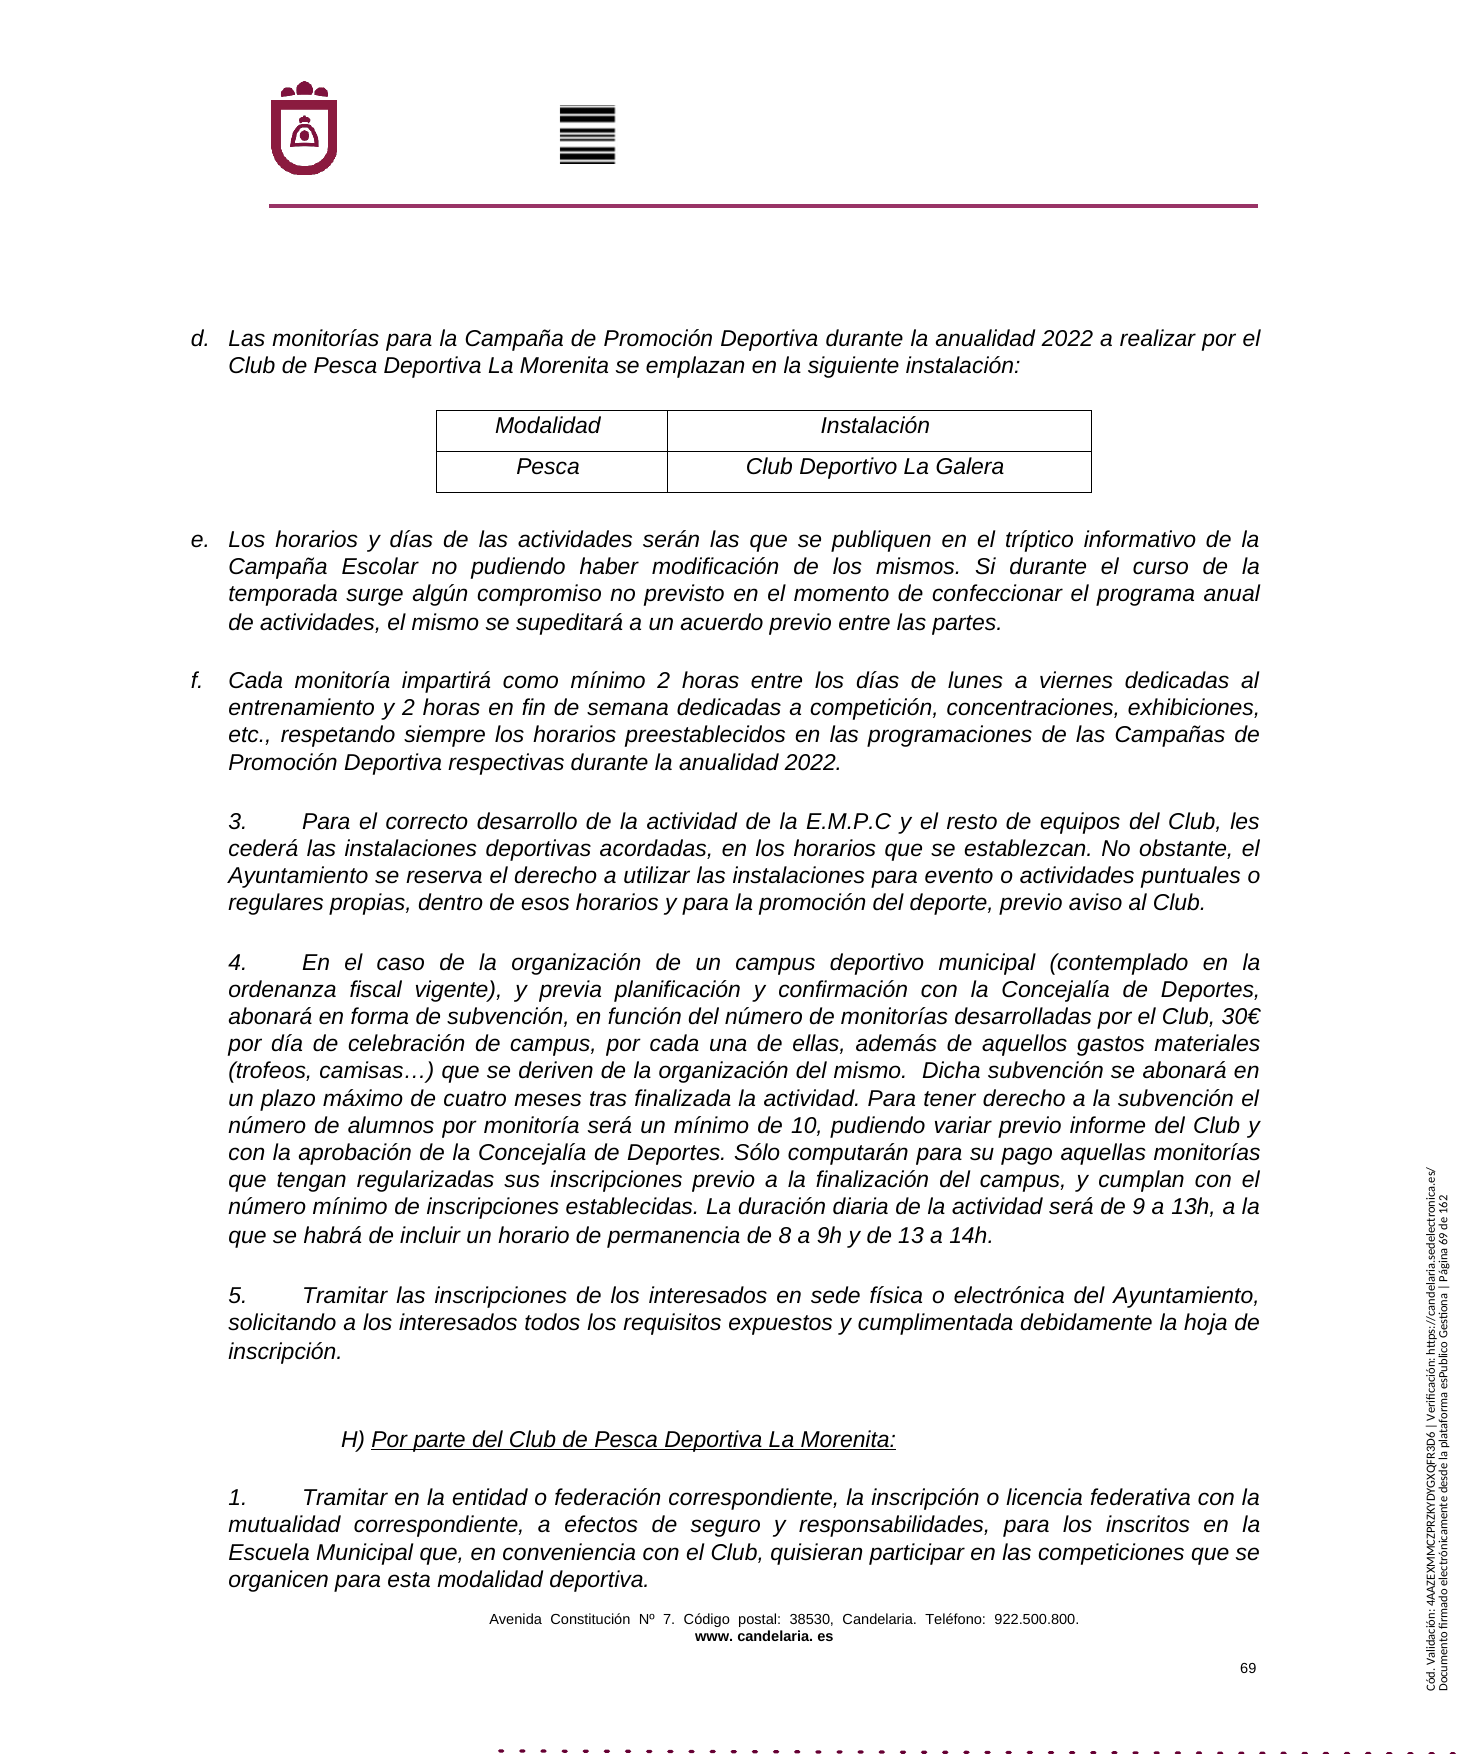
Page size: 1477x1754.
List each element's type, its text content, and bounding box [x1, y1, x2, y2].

list Las monitorías para la Campaña de Promoción Deportiva durante la anualidad 2022 a realizar por el Club de Pesca Deportiva La Morenita se emplazan en la siguiente instalación: [191, 325, 1263, 379]
list En el caso de la organización de un campus deportivo municipal (contemplado en la ordenanza fiscal vigente), y previa planificación y confirmación con la Concejalía de Deportes, abonará en forma de subvención, en función del número de monitorías desarrolladas por el Club, 30€ por día de celebración de campus, por cada una de ellas, además de aquellos gastos materiales (trofeos, camisas…) que se deriven de la organización del mismo. Dicha subvención se abonará en un plazo máximo de cuatro meses tras finalizada la actividad. Para tener derecho a la subvención el número de alumnos por monitoría será un mínimo de 10, pudiendo variar previo informe del Club y con la aprobación de la Concejalía de Deportes. Sólo computarán para su pago aquellas monitorías que tengan regularizadas sus inscripciones previo a la finalización del campus, y cumplan con el número mínimo de inscripciones establecidas. La duración diaria de la actividad será de 9 a 13h, a la que se habrá de incluir un horario de permanencia de 8 a 9h y de 13 a 14h. [228, 949, 1263, 1249]
table_header Modalidad [437, 411, 667, 451]
list Tramitar las inscripciones de los interesados en sede física o electrónica del Ayuntamiento, solicitando a los interesados todos los requisitos expuestos y cumplimentada debidamente la hoja de inscripción. [228, 1282, 1263, 1365]
list Los horarios y días de las actividades serán las que se publiquen en el tríptico informativo de la Campaña Escolar no pudiendo haber modificación de los mismos. Si durante el curso de la temporada surge algún compromiso no previsto en el momento de confeccionar el programa anual de actividades, el mismo se supeditará a un acuerdo previo entre las partes. [191, 526, 1263, 636]
list Para el correcto desarrollo de la actividad de la E.M.P.C y el resto de equipos del Club, les cederá las instalaciones deportivas acordadas, en los horarios que se establezcan. No obstante, el Ayuntamiento se reserva el derecho a utilizar las instalaciones para evento o actividades puntuales o regulares propias, dentro de esos horarios y para la promoción del deporte, previo aviso al Club. [228, 808, 1263, 916]
list Cada monitoría impartirá como mínimo 2 horas entre los días de lunes a viernes dedicadas al entrenamiento y 2 horas en fin de semana dedicadas a competición, concentraciones, exhibiciones, etc., respetando siempre los horarios preestablecidos en las programaciones de las Campañas de Promoción Deportiva respectivas durante la anualidad 2022. [191, 667, 1263, 775]
list Tramitar en la entidad o federación correspondiente, la inscripción o licencia federativa con la mutualidad correspondiente, a efectos de seguro y responsabilidades, para los inscritos en la Escuela Municipal que, en conveniencia con el Club, quisieran participar en las competiciones que se organicen para esta modalidad deportiva. [228, 1484, 1263, 1592]
table_cell Pesca [437, 452, 667, 492]
text H) Por parte del Club de Pesca Deportiva La Morenita: [341, 1426, 1274, 1453]
table_header Instalación [668, 411, 1091, 451]
table_cell Club Deportivo La Galera [668, 452, 1091, 492]
